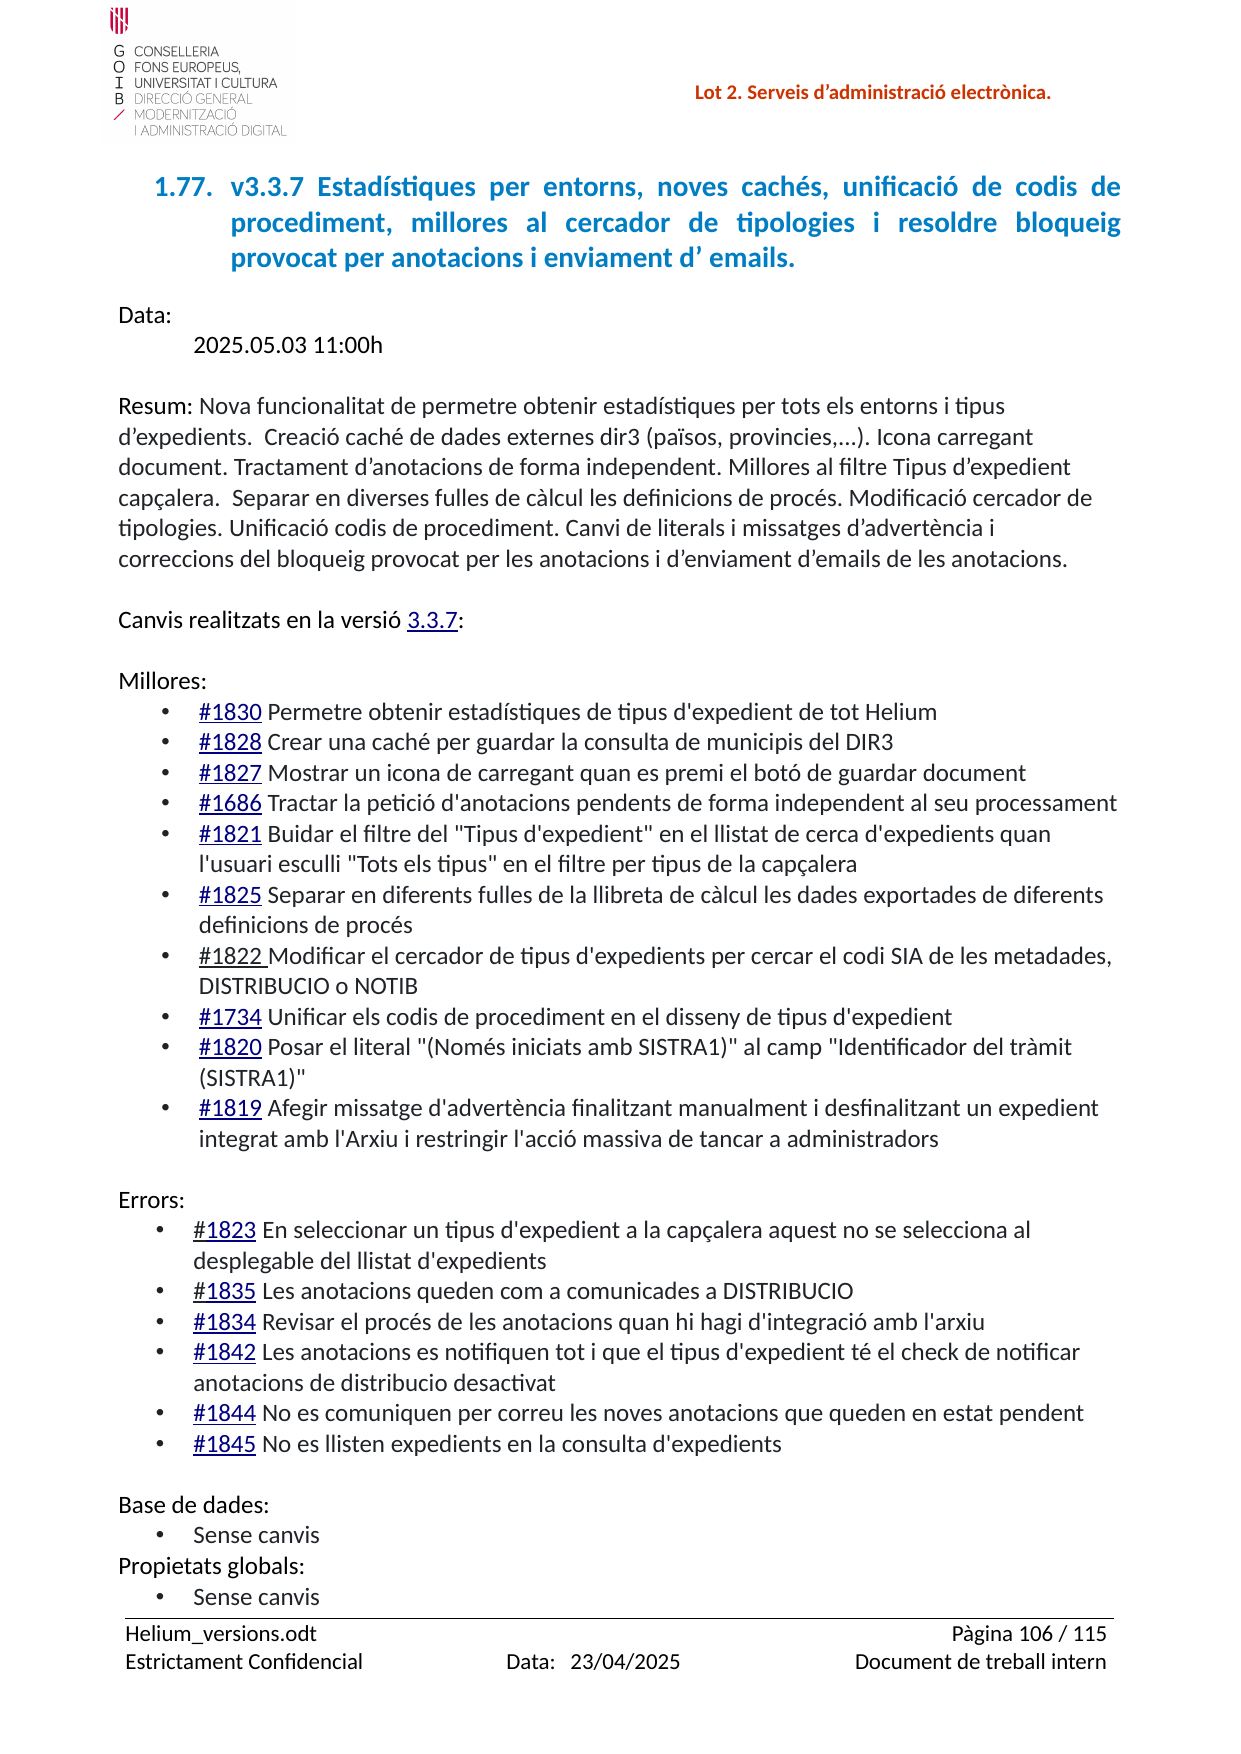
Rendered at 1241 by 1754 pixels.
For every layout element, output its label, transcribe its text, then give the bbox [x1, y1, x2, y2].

text Canvis realitzats en la versió 3.3.7: [118, 604, 1122, 634]
list #1822 Modificar el cercador de tipus d'expedients per cercar el codi SIA de les metadades, DISTRIBUCIO o NOTIB [161, 940, 1122, 1001]
list #1835 Les anotacions queden com a comunicades a DISTRIBUCIO [156, 1276, 1122, 1306]
list #1825 Separar en diferents fulles de la llibreta de càlcul les dades exportades de diferents definicions de procés [161, 879, 1122, 940]
text Errors: [118, 1184, 1122, 1214]
list #1842 Les anotacions es notifiquen tot i que el tipus d'expedient té el check de notificar anotacions de distribucio desactivat [156, 1337, 1122, 1398]
text Millores: [118, 665, 1122, 696]
list #1734 Unificar els codis de procediment en el disseny de tipus d'expedient [161, 1001, 1122, 1031]
list #1819 Afegir missatge d'advertència finalitzant manualment i desfinalitzant un expedient integrat amb l'Arxiu i restringir l'acció massiva de tancar a administradors [161, 1092, 1122, 1153]
list #1827 Mostrar un icona de carregant quan es premi el botó de guardar document [161, 757, 1122, 787]
list #1830 Permetre obtenir estadístiques de tipus d'expedient de tot Helium [161, 696, 1122, 726]
text Resum: Nova funcionalitat de permetre obtenir estadístiques per tots els entorns i tipus d’expedients. Creació caché de dades externes dir3 (països, provincies,...). Icona carregant document. Tractament d’anotacions de forma independent. Millores al filtre Tipus d’expedient capçalera. Separar en diverses fulles de càlcul les definicions de procés. Modificació cercador de tipologies. Unificació codis de procediment. Canvi de literals i missatges d’advertència i correccions del bloqueig provocat per les anotacions i d’enviament d’emails de les anotacions. [118, 390, 1122, 573]
text Base de dades: [118, 1489, 1122, 1520]
text 2025.05.03 11:00h [118, 329, 1122, 360]
text Data: [118, 299, 1122, 329]
list #1820 Posar el literal "(Només iniciats amb SISTRA1)" al camp "Identificador del tràmit (SISTRA1)" [161, 1031, 1122, 1092]
list Sense canvis [156, 1581, 1122, 1611]
list #1823 En seleccionar un tipus d'expedient a la capçalera aquest no se selecciona al desplegable del llistat d'expedients [156, 1214, 1122, 1276]
list Sense canvis [156, 1520, 1122, 1550]
picture [100, 0, 297, 144]
list #1686 Tractar la petició d'anotacions pendents de forma independent al seu processament [161, 787, 1122, 818]
subtitle v3.3.7 Estadístiques per entorns, noves cachés, unificació de codis de procediment, millores al cercador de tipologies i resoldre bloqueig provocat per anotacions i enviament d’ emails. [153, 168, 1122, 275]
list #1828 Crear una caché per guardar la consulta de municipis del DIR3 [161, 726, 1122, 757]
list #1844 No es comuniquen per correu les noves anotacions que queden en estat pendent [156, 1398, 1122, 1428]
list #1834 Revisar el procés de les anotacions quan hi hagi d'integració amb l'arxiu [156, 1306, 1122, 1337]
list #1821 Buidar el filtre del "Tipus d'expedient" en el llistat de cerca d'expedients quan l'usuari esculli "Tots els tipus" en el filtre per tipus de la capçalera [161, 818, 1122, 879]
text Propietats globals: [118, 1550, 1122, 1581]
list #1845 No es llisten expedients en la consulta d'expedients [156, 1428, 1122, 1459]
